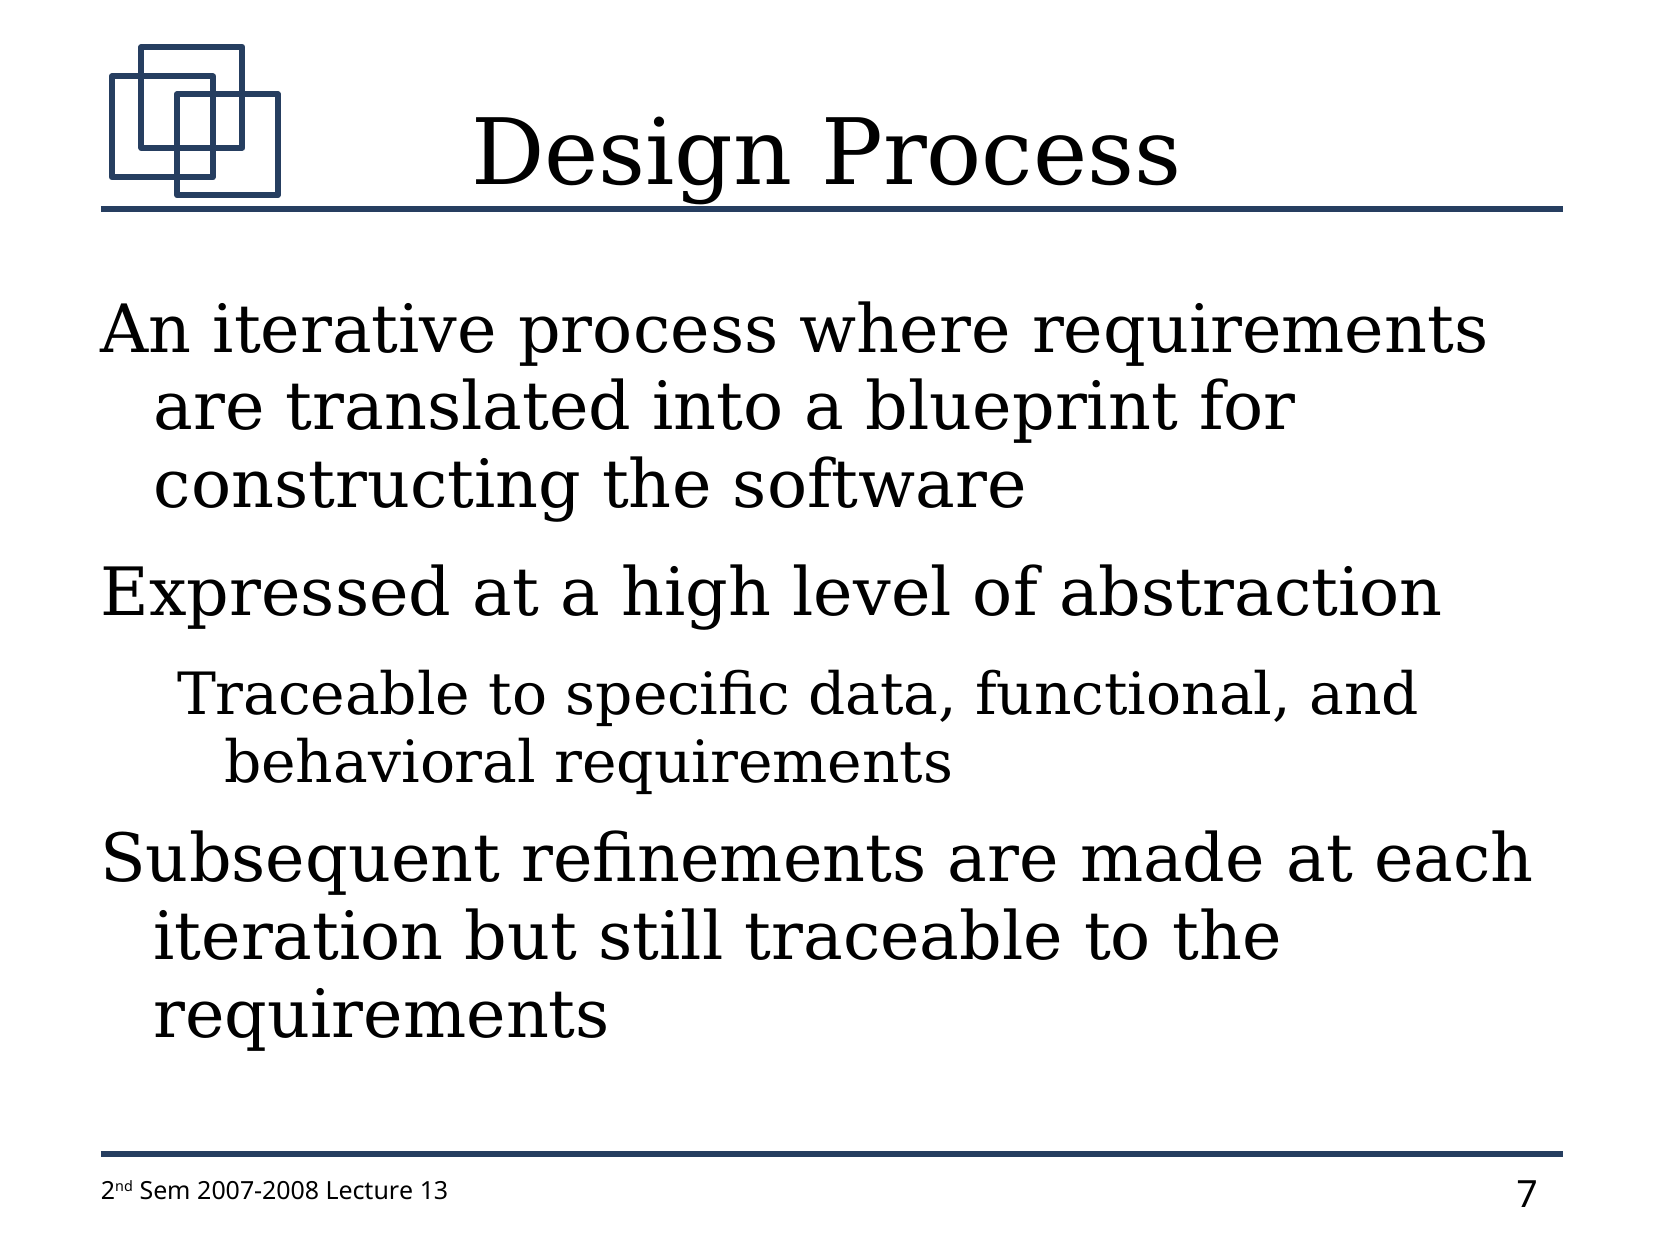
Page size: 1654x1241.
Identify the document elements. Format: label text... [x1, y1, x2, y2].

list An iterative process where requirements are translated into a blueprint for constructing the software Expressed at a high level of abstraction Traceable to specific data, functional, and behavioral requirements Subsequent refinements are made at each iteration but still traceable to the requirements [82, 290, 1571, 1109]
title Design Process [82, 49, 1571, 257]
